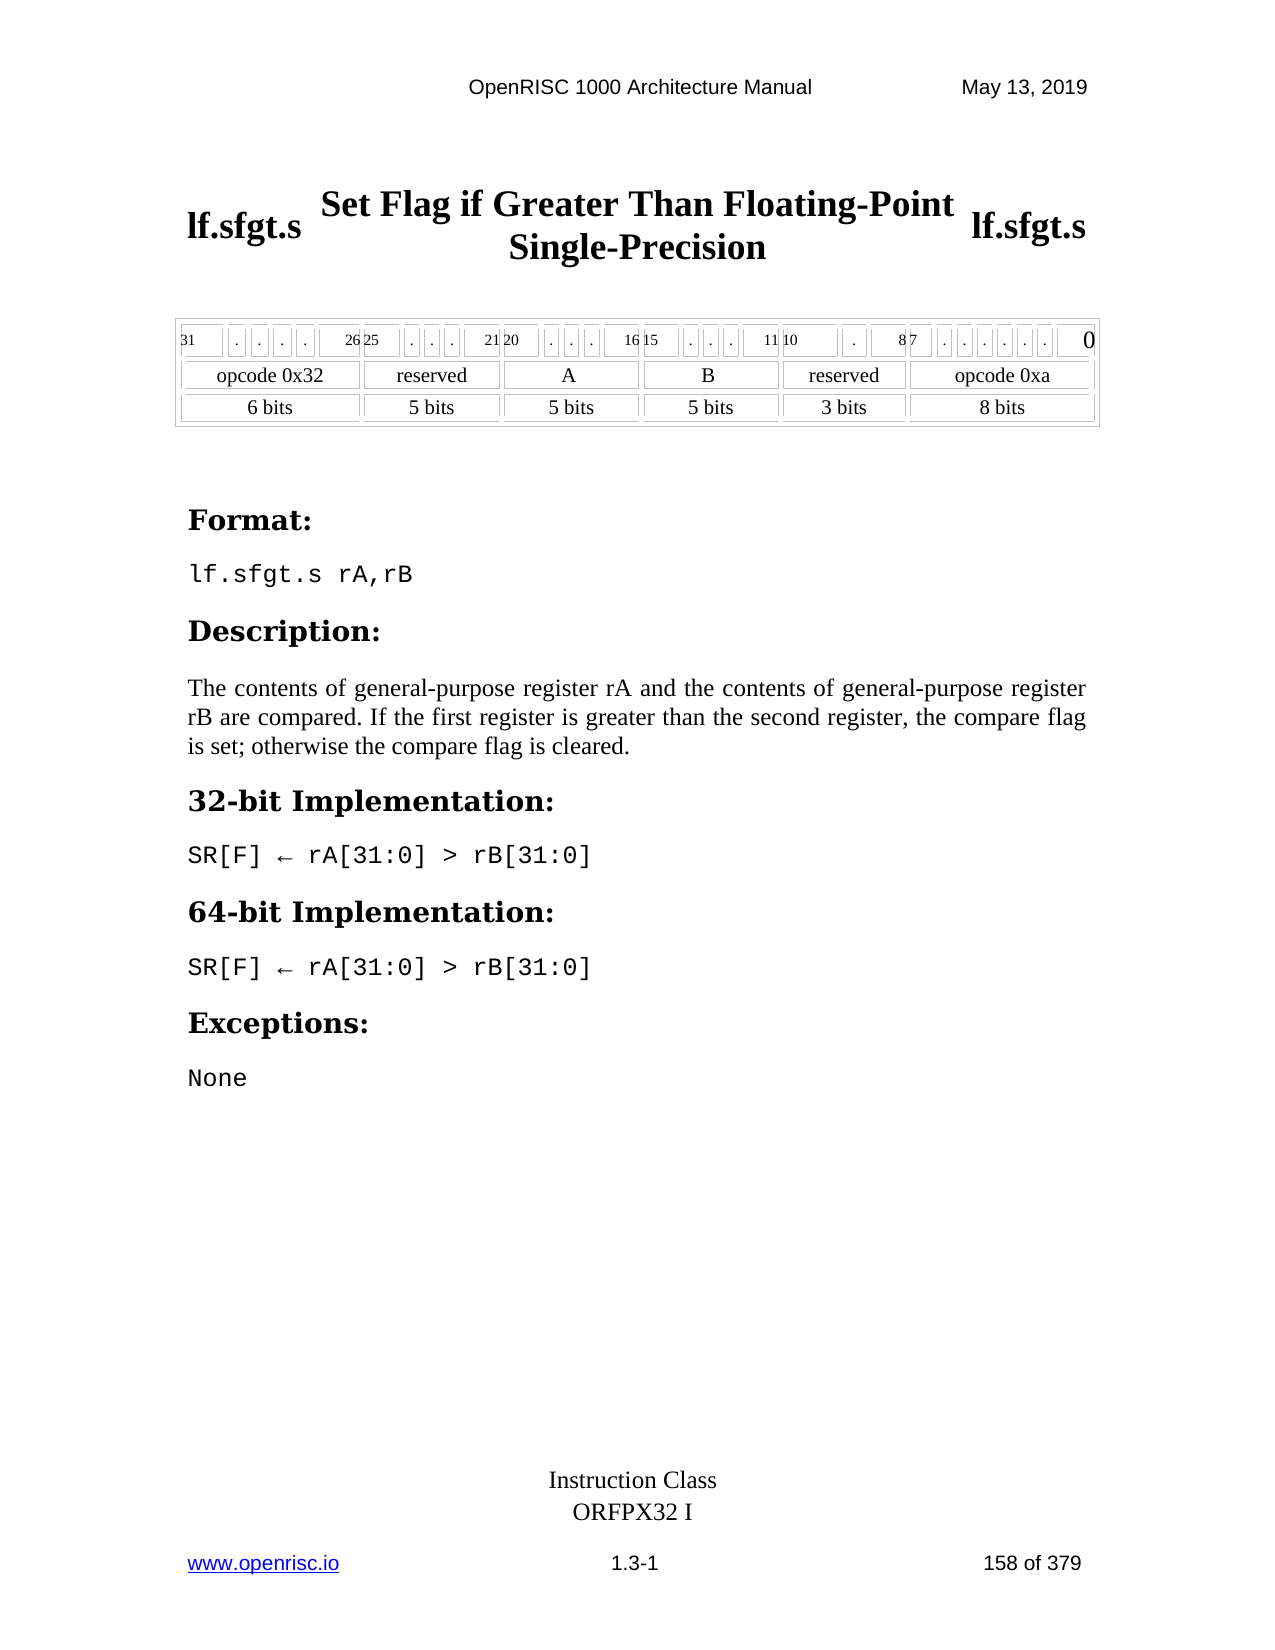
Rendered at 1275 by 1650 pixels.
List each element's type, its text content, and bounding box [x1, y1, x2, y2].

text SR[F] ← rA[31:0] > rB[31:0] [187, 843, 1087, 871]
text The contents of general-purpose register rA and the contents of general-purpose register rB are compared. If the first register is greater than the second register, the compare flag is set; otherwise the compare flag is cleared. [187, 673, 1087, 760]
text Format: [187, 504, 1087, 537]
text None [187, 1065, 1087, 1094]
text lf.sfgt.s rA,rB [187, 562, 1087, 590]
text 64-bit Implementation: [187, 896, 1087, 929]
text SR[F] ← rA[31:0] > rB[31:0] [187, 954, 1087, 982]
text 32-bit Implementation: [187, 785, 1087, 818]
text Description: [187, 615, 1087, 648]
text Exceptions: [187, 1007, 1087, 1040]
